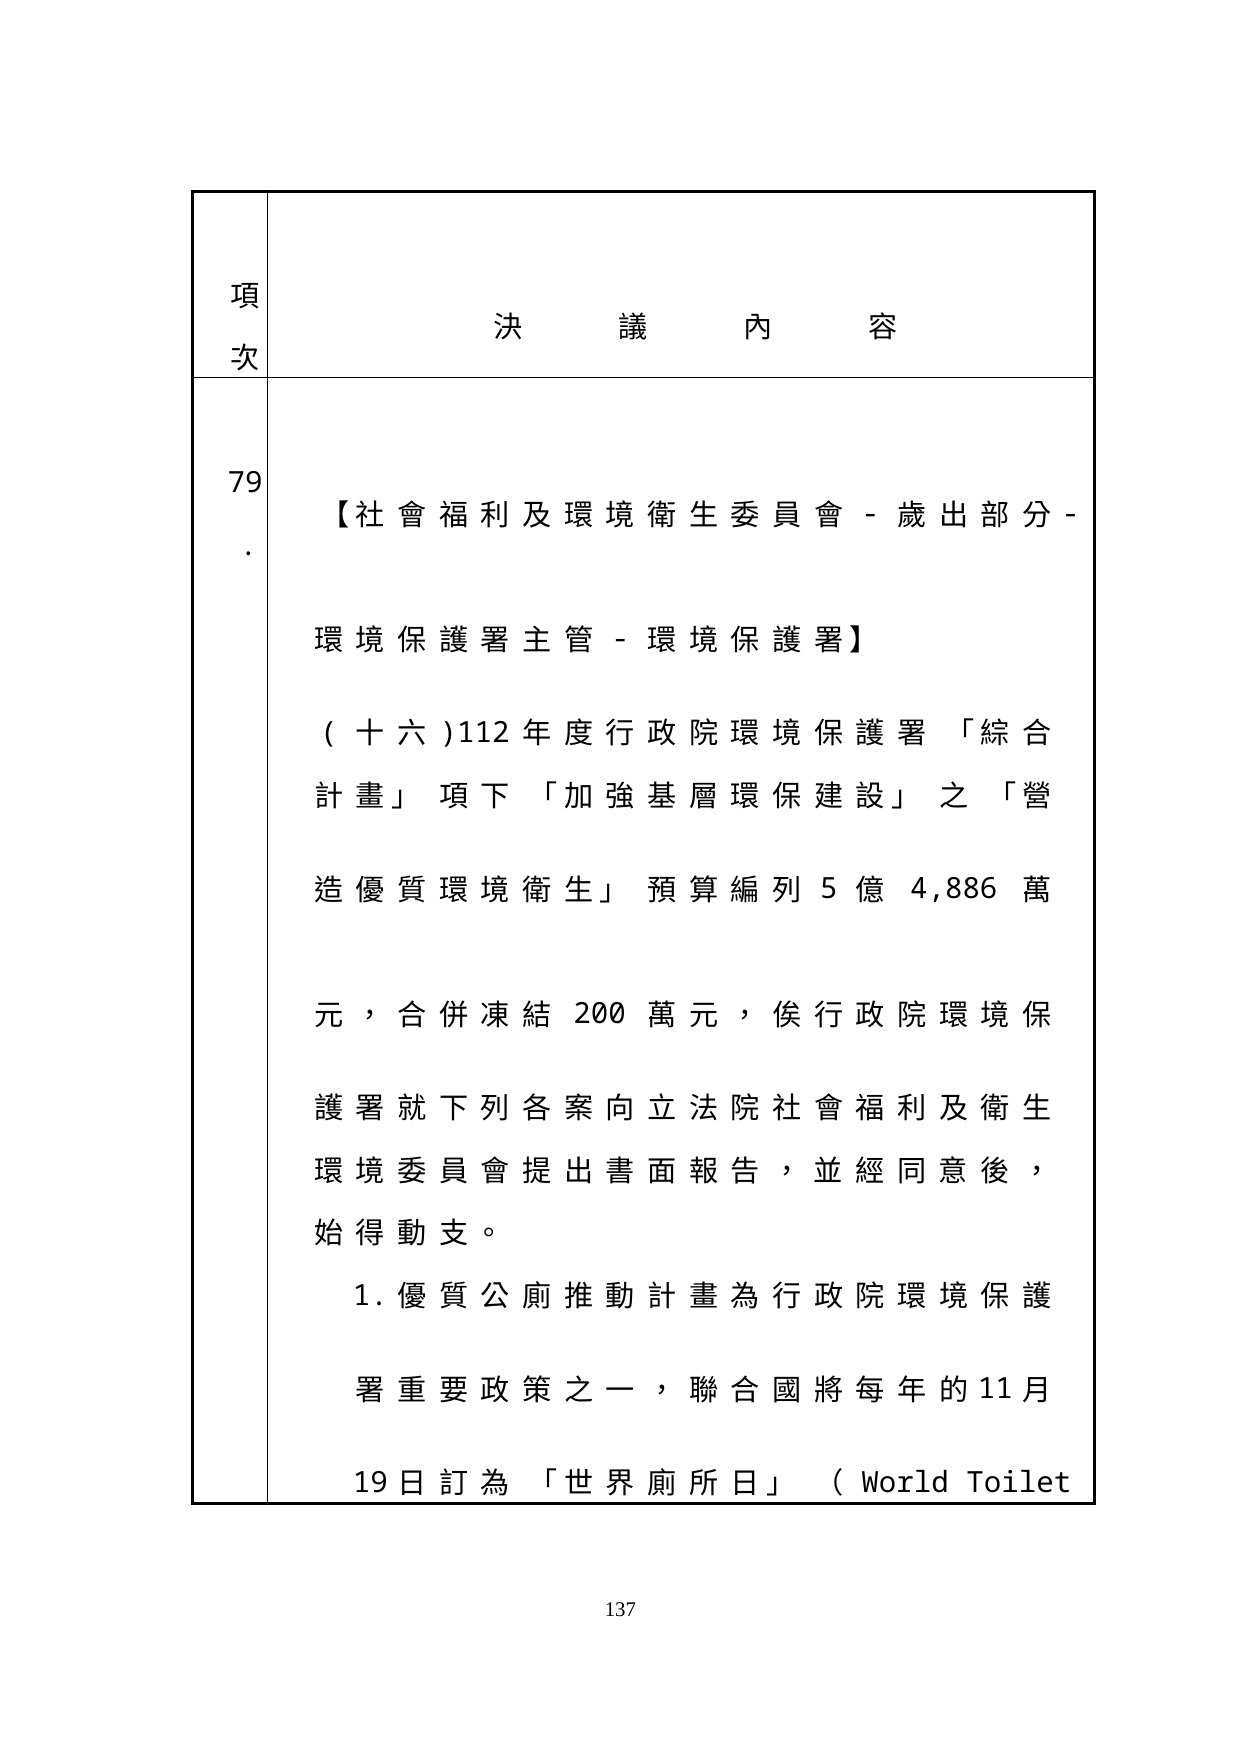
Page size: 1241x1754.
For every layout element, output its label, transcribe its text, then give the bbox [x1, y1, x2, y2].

table_header 項次 [194, 193, 267, 377]
table_cell 79. [194, 378, 267, 1502]
table_cell 【社會福利及環境衛生委員會-歲出部分-環境保護署主管-環境保護署】 (十六)112年度行政院環境保護署「綜合計畫」項下「加強基層環保建設」之「營造優質環境衛生」預算編列5億4,886萬元，合併凍結200萬元，俟行政院環境保護署就下列各案向立法院社會福利及衛生環境委員會提出書面報告，並經同意後，始得動支。 1.優質公廁推動計畫為行政院環境保護署重要政策之一，聯合國將每年的11月19日訂為「世界廁所日」（World Toilet [268, 378, 1093, 1502]
table_header 決 議 內 容 [268, 193, 1093, 377]
